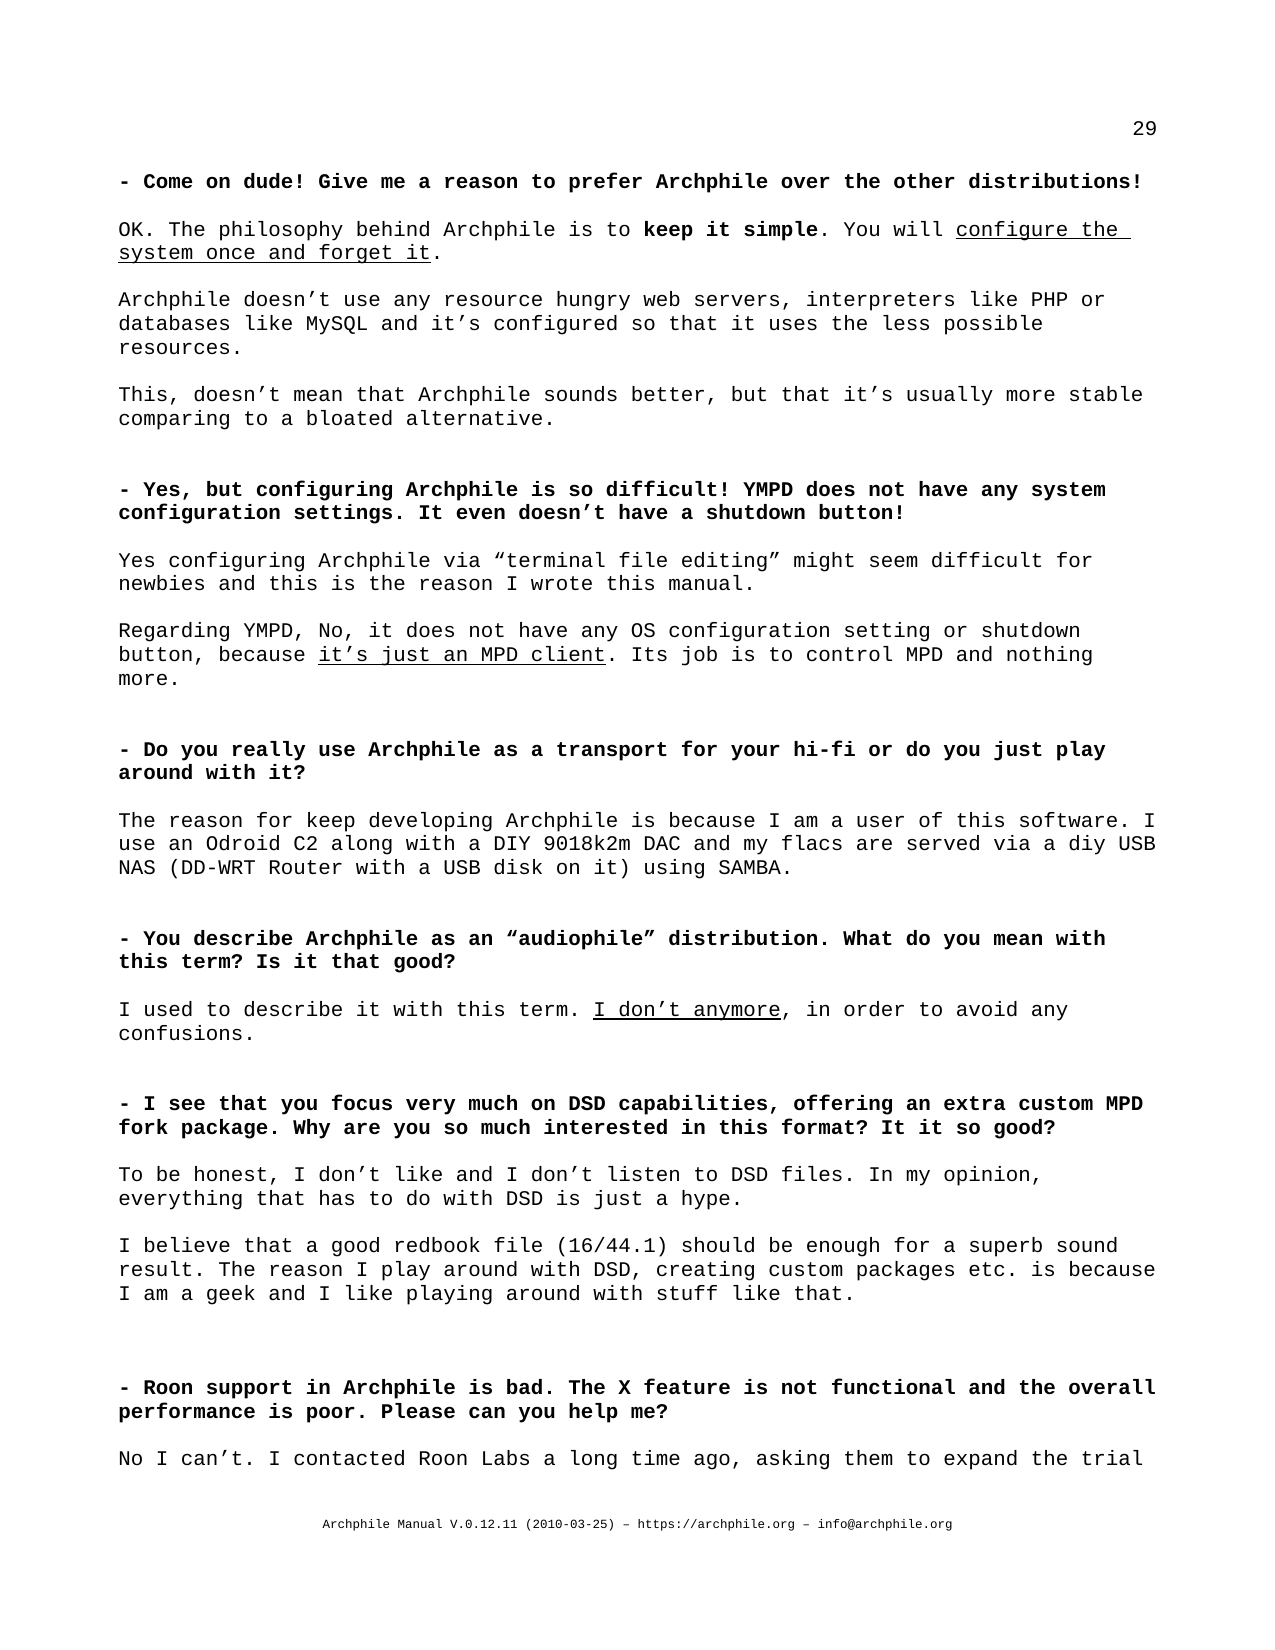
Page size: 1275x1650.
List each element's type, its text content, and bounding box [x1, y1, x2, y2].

text - Do you really use Archphile as a transport for your hi-fi or do you just play around with it? [118, 739, 1157, 786]
text I believe that a good redbook file (16/44.1) should be enough for a superb sound result. The reason I play around with DSD, creating custom packages etc. is because I am a geek and I like playing around with stuff like that. [118, 1235, 1157, 1306]
text To be honest, I don’t like and I don’t listen to DSD files. In my opinion, everything that has to do with DSD is just a hype. [118, 1164, 1157, 1212]
text Archphile doesn’t use any resource hungry web servers, interpreters like PHP or databases like MySQL and it’s configured so that it uses the less possible resources. [118, 289, 1157, 360]
text This, doesn’t mean that Archphile sounds better, but that it’s usually more stable comparing to a bloated alternative. [118, 384, 1157, 431]
text Yes configuring Archphile via “terminal file editing” might seem difficult for newbies and this is the reason I wrote this manual. [118, 549, 1157, 597]
text Regarding YMPD, No, it does not have any OS configuration setting or shutdown button, because it’s just an MPD client. Its job is to control MPD and nothing more. [118, 621, 1157, 691]
text - Come on dude! Give me a reason to prefer Archphile over the other distributions! [118, 171, 1157, 195]
text The reason for keep developing Archphile is because I am a user of this software. I use an Odroid C2 along with a DIY 9018k2m DAC and my flacs are served via a diy USB NAS (DD-WRT Router with a USB disk on it) using SAMBA. [118, 810, 1157, 881]
text No I can’t. I contacted Roon Labs a long time ago, asking them to expand the trial [118, 1448, 1157, 1472]
text - Yes, but configuring Archphile is so difficult! YMPD does not have any system configuration settings. It even doesn’t have a shutdown button! [118, 479, 1157, 526]
text - You describe Archphile as an “audiophile” distribution. What do you mean with this term? Is it that good? [118, 928, 1157, 975]
text - I see that you focus very much on DSD capabilities, offering an extra custom MPD fork package. Why are you so much interested in this format? It it so good? [118, 1093, 1157, 1141]
text OK. The philosophy behind Archphile is to keep it simple. You will configure the system once and forget it. [118, 218, 1157, 266]
text I used to describe it with this term. I don’t anymore, in order to avoid any confusions. [118, 999, 1157, 1046]
text - Roon support in Archphile is bad. The X feature is not functional and the overall performance is poor. Please can you help me? [118, 1377, 1157, 1424]
